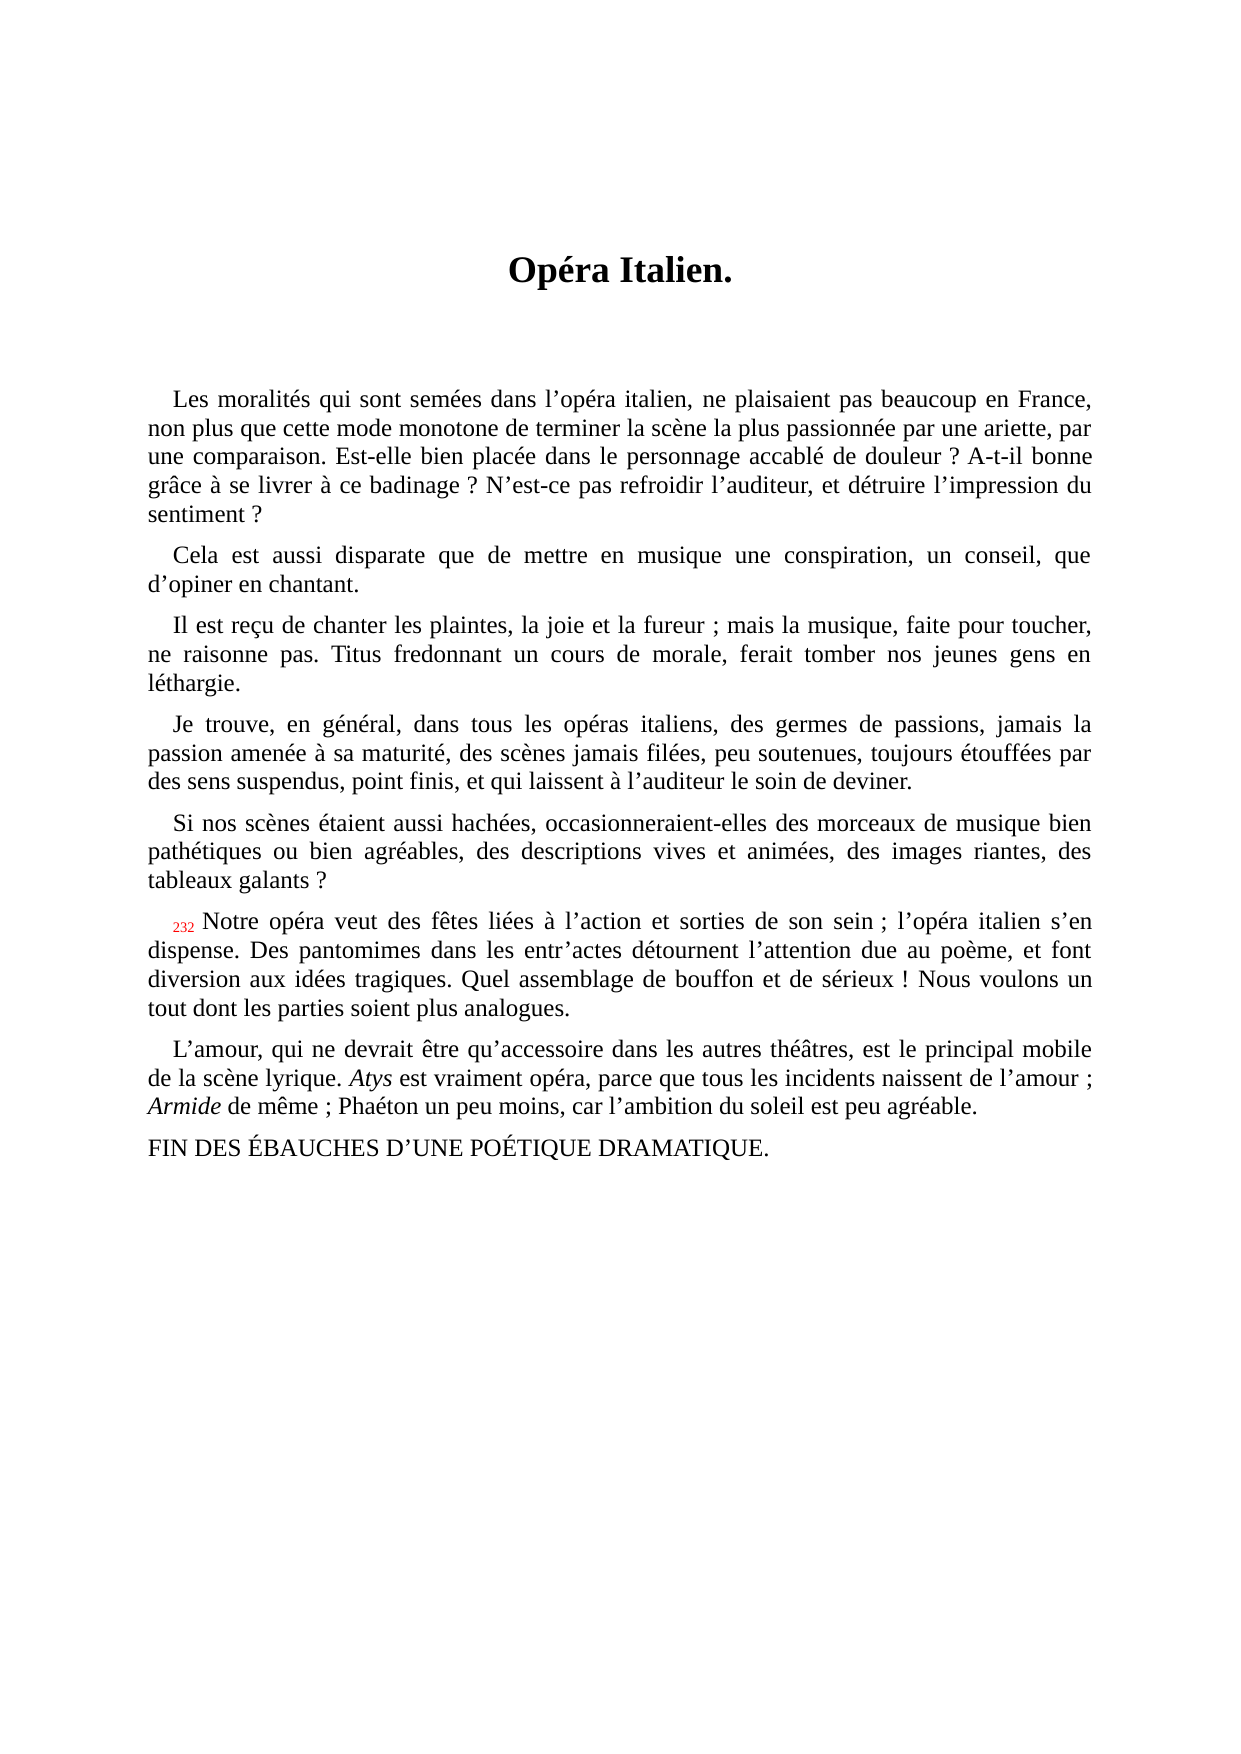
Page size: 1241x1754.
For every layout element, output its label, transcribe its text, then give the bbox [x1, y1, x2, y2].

text Si nos scènes étaient aussi hachées, occasionneraient-elles des morceaux de musique bien pathétiques ou bien agréables, des descriptions vives et animées, des images riantes, des tableaux galants ? [148, 808, 1093, 894]
text Cela est aussi disparate que de mettre en musique une conspiration, un conseil, que d’opiner en chantant. [148, 540, 1093, 598]
text Il est reçu de chanter les plaintes, la joie et la fureur ; mais la musique, faite pour toucher, ne raisonne pas. Titus fredonnant un cours de morale, ferait tomber nos jeunes gens en léthargie. [148, 610, 1093, 696]
text Je trouve, en général, dans tous les opéras italiens, des germes de passions, jamais la passion amenée à sa maturité, des scènes jamais filées, peu soutenues, toujours étouffées par des sens suspendus, point finis, et qui laissent à l’auditeur le soin de deviner. [148, 709, 1093, 795]
text 232 Notre opéra veut des fêtes liées à l’action et sorties de son sein ; l’opéra italien s’en dispense. Des pantomimes dans les entr’actes détournent l’attention due au poème, et font diversion aux idées tragiques. Quel assemblage de bouffon et de sérieux ! Nous voulons un tout dont les parties soient plus analogues. [148, 906, 1093, 1021]
text FIN DES ÉBAUCHES D’UNE POÉTIQUE DRAMATIQUE. [148, 1133, 1093, 1161]
text L’amour, qui ne devrait être qu’accessoire dans les autres théâtres, est le principal mobile de la scène lyrique. Atys est vraiment opéra, parce que tous les incidents naissent de l’amour ; Armide de même ; Phaéton un peu moins, car l’ambition du soleil est peu agréable. [148, 1034, 1093, 1120]
subtitle Opéra Italien. [148, 248, 1093, 291]
text Les moralités qui sont semées dans l’opéra italien, ne plaisaient pas beaucoup en France, non plus que cette mode monotone de terminer la scène la plus passionnée par une ariette, par une comparaison. Est-elle bien placée dans le personnage accablé de douleur ? A-t-il bonne grâce à se livrer à ce badinage ? N’est-ce pas refroidir l’auditeur, et détruire l’impression du sentiment ? [148, 384, 1093, 528]
